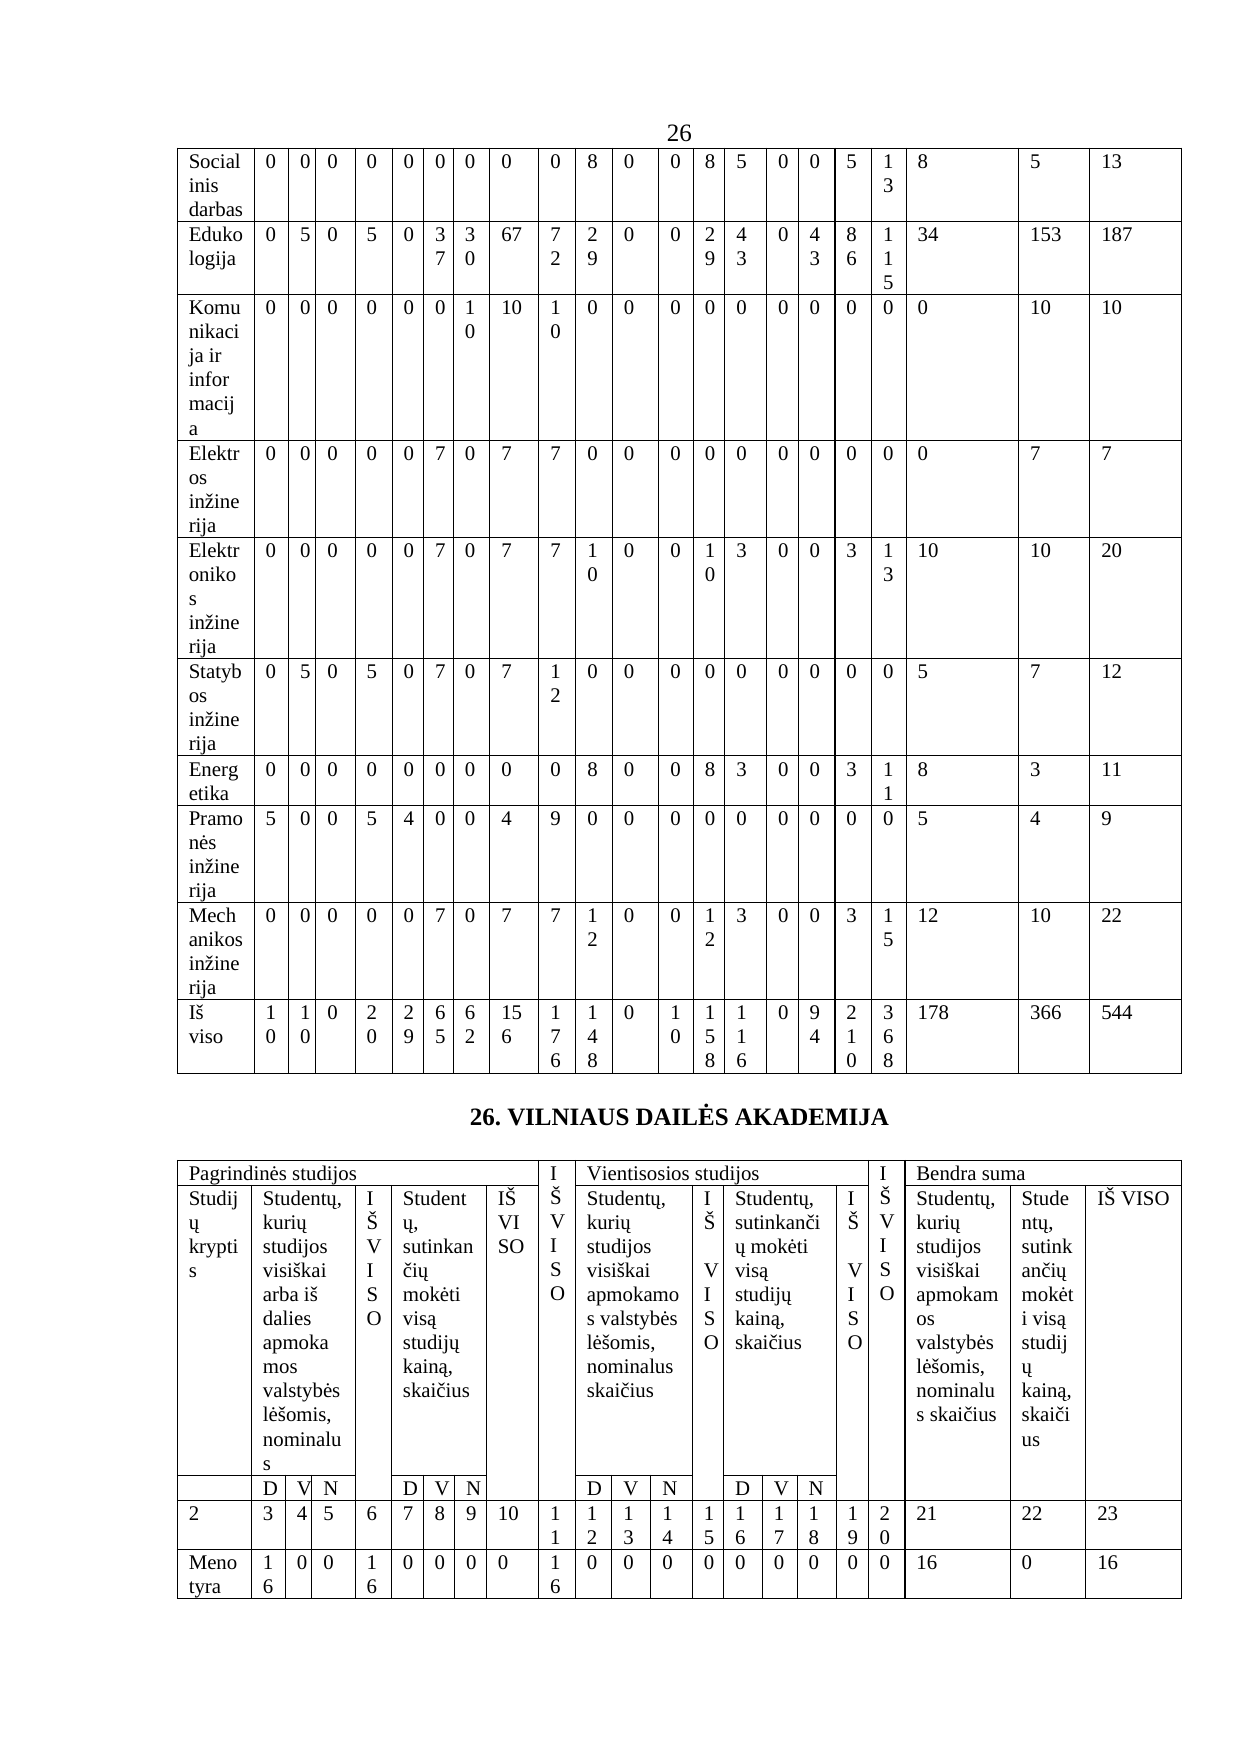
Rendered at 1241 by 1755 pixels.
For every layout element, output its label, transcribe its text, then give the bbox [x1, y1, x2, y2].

table_cell 0 [613, 538, 658, 658]
table_cell 0 [539, 149, 575, 221]
table_cell 16 [1086, 1550, 1181, 1598]
table_cell 187 [1090, 222, 1181, 294]
table_cell 5 [289, 222, 315, 294]
table_cell 366 [1019, 1000, 1089, 1072]
table_cell 10 [1019, 903, 1089, 999]
table_cell 0 [255, 149, 288, 221]
table_cell 0 [255, 538, 288, 658]
table_cell 0 [316, 756, 355, 804]
table_cell 0 [539, 756, 575, 804]
table_cell 34 [907, 222, 1018, 294]
table_cell Energetika [178, 756, 254, 804]
table_cell 0 [316, 149, 355, 221]
table_cell 0 [659, 222, 693, 294]
table_cell 7 [1019, 659, 1089, 755]
table_header Bendra suma [906, 1161, 1181, 1185]
table_cell Studentų, kurių studijos visiškai arba iš dalies apmokamos valstybės lėšomis, nominalus [252, 1186, 355, 1474]
table_cell 29 [393, 1000, 423, 1072]
table_cell 153 [1019, 222, 1089, 294]
table_cell 0 [659, 149, 693, 221]
table_cell 0 [613, 903, 658, 999]
table_cell 0 [724, 1550, 762, 1598]
table_cell 10 [289, 1000, 315, 1072]
table_cell 10 [1019, 295, 1089, 439]
table_cell 0 [725, 806, 766, 902]
table_cell 0 [576, 1550, 611, 1598]
table_cell 0 [289, 903, 315, 999]
table_cell 17 [763, 1501, 797, 1549]
table_cell V [763, 1476, 797, 1500]
table_cell 0 [490, 756, 538, 804]
table_header IŠ VISO [539, 1161, 575, 1500]
table_cell 0 [799, 295, 834, 439]
table_cell 7 [424, 538, 453, 658]
table_cell 0 [1011, 1550, 1085, 1598]
table_cell 43 [725, 222, 766, 294]
table_cell 0 [799, 538, 834, 658]
table_cell D [392, 1476, 423, 1500]
table_cell 10 [907, 538, 1018, 658]
table_cell 0 [424, 1550, 454, 1598]
table_cell 7 [424, 441, 453, 537]
table_cell 0 [393, 538, 423, 658]
table_cell 12 [1090, 659, 1181, 755]
table_cell 23 [1086, 1501, 1181, 1549]
table_cell 0 [651, 1550, 692, 1598]
table_cell 10 [454, 295, 489, 439]
table_cell 0 [393, 441, 423, 537]
table_cell 11 [872, 756, 906, 804]
table_cell 7 [490, 441, 538, 537]
table_cell 0 [424, 756, 453, 804]
table_cell 0 [289, 806, 315, 902]
table_cell 0 [767, 659, 798, 755]
table_cell 7 [490, 538, 538, 658]
table_cell 0 [659, 295, 693, 439]
table_cell 0 [767, 1000, 798, 1072]
table_cell 176 [539, 1000, 575, 1072]
table_cell 0 [613, 659, 658, 755]
table_cell 0 [454, 149, 489, 221]
table_cell 0 [316, 538, 355, 658]
table_cell IŠ VISO [837, 1186, 868, 1500]
table_cell 0 [763, 1550, 797, 1598]
table_cell 0 [767, 903, 798, 999]
table_cell 368 [872, 1000, 906, 1072]
table_cell 0 [576, 659, 612, 755]
table_cell 544 [1090, 1000, 1181, 1072]
table_cell N [798, 1476, 836, 1500]
table_cell 9 [539, 806, 575, 902]
table_cell Statybos inžinerija [178, 659, 254, 755]
table_cell 6 [356, 1501, 391, 1549]
table_cell 5 [907, 659, 1018, 755]
table_cell 10 [694, 538, 724, 658]
table_cell 16 [252, 1550, 285, 1598]
table_cell 0 [289, 538, 315, 658]
table_cell N [651, 1476, 692, 1500]
table_cell 210 [836, 1000, 871, 1072]
table_cell 0 [576, 441, 612, 537]
table_cell 16 [356, 1550, 391, 1598]
table_cell 5 [836, 149, 871, 221]
table_cell 0 [255, 222, 288, 294]
table_cell 0 [767, 441, 798, 537]
table_cell 0 [487, 1550, 538, 1598]
table_cell 0 [393, 222, 423, 294]
table_cell 19 [837, 1501, 868, 1549]
table_cell 4 [1019, 806, 1089, 902]
table_cell 16 [539, 1550, 575, 1598]
table_cell 3 [836, 756, 871, 804]
table_cell 0 [316, 295, 355, 439]
table_cell 72 [539, 222, 575, 294]
table_cell 10 [659, 1000, 693, 1072]
table_cell 0 [872, 806, 906, 902]
table_cell 0 [872, 295, 906, 439]
table_cell 3 [836, 903, 871, 999]
table_cell N [455, 1476, 486, 1500]
table_cell 7 [1090, 441, 1181, 537]
table_cell 0 [694, 806, 724, 902]
table_cell 0 [659, 903, 693, 999]
table_cell N [312, 1476, 355, 1500]
table_cell 0 [767, 538, 798, 658]
table_cell 0 [799, 659, 834, 755]
table_cell 12 [539, 659, 575, 755]
table_cell 5 [289, 659, 315, 755]
table_cell V [286, 1476, 311, 1500]
table_cell 0 [613, 149, 658, 221]
table_cell 0 [255, 659, 288, 755]
table_cell 0 [255, 295, 288, 439]
table_cell 3 [252, 1501, 285, 1549]
table_cell 3 [725, 756, 766, 804]
table_cell 0 [612, 1550, 650, 1598]
table_cell 0 [393, 756, 423, 804]
table_cell 22 [1011, 1501, 1085, 1549]
table_cell 0 [767, 295, 798, 439]
table_cell 0 [356, 756, 392, 804]
table_cell 12 [694, 903, 724, 999]
table_cell 0 [255, 903, 288, 999]
table_cell 0 [837, 1550, 868, 1598]
table_cell 0 [693, 1550, 723, 1598]
table_cell 0 [725, 441, 766, 537]
table_cell Socialinis darbas [178, 149, 254, 221]
table_cell 5 [1019, 149, 1089, 221]
table_cell 22 [1090, 903, 1181, 999]
table_cell 0 [725, 659, 766, 755]
table_cell IŠ VISO [356, 1186, 391, 1500]
table_cell 0 [767, 756, 798, 804]
table_cell 0 [490, 149, 538, 221]
table_cell 0 [454, 441, 489, 537]
table_cell 10 [1090, 295, 1181, 439]
table_cell 65 [424, 1000, 453, 1072]
table_cell 11 [1090, 756, 1181, 804]
table_cell 116 [725, 1000, 766, 1072]
table_cell 0 [255, 441, 288, 537]
table_cell 0 [454, 538, 489, 658]
table_cell 0 [799, 756, 834, 804]
table_cell Studentų, sutinkančių mokėti visą studijų kainą, skaičius [1011, 1186, 1085, 1500]
table_cell 8 [694, 756, 724, 804]
table_cell 8 [907, 756, 1018, 804]
table_cell 8 [576, 756, 612, 804]
table_cell 16 [906, 1550, 1010, 1598]
table_cell 0 [356, 903, 392, 999]
table_cell 15 [693, 1501, 723, 1549]
table_cell 29 [576, 222, 612, 294]
table_cell 43 [799, 222, 834, 294]
table_header Pagrindinės studijos [178, 1161, 538, 1185]
table_cell 8 [424, 1501, 454, 1549]
table_cell 7 [490, 659, 538, 755]
table_cell 20 [869, 1501, 904, 1549]
table_cell 3 [836, 538, 871, 658]
table_cell D [252, 1476, 285, 1500]
table_cell 0 [454, 806, 489, 902]
table_cell 4 [286, 1501, 311, 1549]
table_cell 0 [836, 659, 871, 755]
table_cell 16 [724, 1501, 762, 1549]
table_cell 0 [289, 295, 315, 439]
table_cell 0 [694, 295, 724, 439]
table_cell 7 [424, 659, 453, 755]
table_cell 10 [255, 1000, 288, 1072]
table_cell 0 [255, 756, 288, 804]
table_cell 0 [836, 441, 871, 537]
table_cell 0 [659, 806, 693, 902]
table_cell 178 [907, 1000, 1018, 1072]
table_cell V [424, 1476, 454, 1500]
table_cell 8 [694, 149, 724, 221]
table_cell 115 [872, 222, 906, 294]
table_cell Elektros inžinerija [178, 441, 254, 537]
table_cell 0 [907, 295, 1018, 439]
table_cell 0 [907, 441, 1018, 537]
table_cell 4 [490, 806, 538, 902]
table_cell 12 [576, 903, 612, 999]
table_cell 3 [1019, 756, 1089, 804]
table_cell 7 [490, 903, 538, 999]
table_cell 5 [312, 1501, 355, 1549]
table_cell 0 [799, 806, 834, 902]
table_cell Pramonės inžinerija [178, 806, 254, 902]
table_cell 0 [767, 149, 798, 221]
table_cell 0 [316, 441, 355, 537]
table_cell 10 [1019, 538, 1089, 658]
table_cell 0 [316, 659, 355, 755]
table_cell 4 [393, 806, 423, 902]
table_cell Edukologija [178, 222, 254, 294]
table_cell 13 [872, 149, 906, 221]
table_cell 14 [651, 1501, 692, 1549]
table_cell 7 [1019, 441, 1089, 537]
table_cell 0 [454, 659, 489, 755]
table_cell 0 [836, 295, 871, 439]
table_cell 0 [799, 903, 834, 999]
table_cell 12 [907, 903, 1018, 999]
table_cell 62 [454, 1000, 489, 1072]
table_cell D [724, 1476, 762, 1500]
table_cell 0 [392, 1550, 423, 1598]
table_cell 10 [539, 295, 575, 439]
table_cell 0 [454, 756, 489, 804]
table_cell 5 [356, 806, 392, 902]
table_header Vientisosios studijos [576, 1161, 868, 1185]
table_cell 86 [836, 222, 871, 294]
table_cell 3 [725, 903, 766, 999]
table_cell 13 [612, 1501, 650, 1549]
table_cell 0 [613, 222, 658, 294]
table_cell Komunikacija ir informacija [178, 295, 254, 439]
table_cell 0 [316, 1000, 355, 1072]
table_cell 0 [836, 806, 871, 902]
table_cell 0 [289, 441, 315, 537]
table_cell 0 [289, 149, 315, 221]
table_cell 7 [392, 1501, 423, 1549]
table_cell 0 [576, 295, 612, 439]
table_cell 0 [659, 538, 693, 658]
table_cell 5 [356, 222, 392, 294]
table_cell D [576, 1476, 611, 1500]
table_cell 0 [613, 806, 658, 902]
table_cell 15 [872, 903, 906, 999]
table_cell 29 [694, 222, 724, 294]
table_cell 20 [356, 1000, 392, 1072]
table_cell 0 [613, 441, 658, 537]
table_cell 0 [393, 659, 423, 755]
table_cell 0 [356, 538, 392, 658]
table_cell 21 [906, 1501, 1010, 1549]
table_cell 0 [613, 295, 658, 439]
table_cell 7 [539, 441, 575, 537]
table_cell 0 [393, 295, 423, 439]
table_cell Studentų, sutinkančių mokėti visą studijų kainą, skaičius [392, 1186, 486, 1474]
table_cell 0 [286, 1550, 311, 1598]
table_header IŠ VISO [869, 1161, 904, 1500]
table_cell 8 [907, 149, 1018, 221]
table_cell 0 [767, 806, 798, 902]
table_cell 0 [694, 441, 724, 537]
table_cell 0 [872, 659, 906, 755]
table_cell 0 [799, 441, 834, 537]
table_cell 0 [659, 659, 693, 755]
text 26. VILNIAUS DAILĖS AKADEMIJA [177, 1102, 1181, 1131]
table_cell 8 [576, 149, 612, 221]
table_cell 5 [356, 659, 392, 755]
table_cell 0 [424, 295, 453, 439]
table_cell 18 [798, 1501, 836, 1549]
table_cell 5 [907, 806, 1018, 902]
table_cell 10 [487, 1501, 538, 1549]
table_cell 0 [316, 806, 355, 902]
table_cell Studentų, sutinkančių mokėti visą studijų kainą, skaičius [724, 1186, 836, 1474]
table_cell 0 [694, 659, 724, 755]
table_cell V [612, 1476, 650, 1500]
table_cell 5 [725, 149, 766, 221]
table_cell Iš viso [178, 1000, 254, 1072]
table_cell 30 [454, 222, 489, 294]
table_cell 0 [767, 222, 798, 294]
table_cell 10 [490, 295, 538, 439]
table_cell 67 [490, 222, 538, 294]
table_cell 0 [659, 441, 693, 537]
table_cell 0 [393, 903, 423, 999]
table_cell 158 [694, 1000, 724, 1072]
table_cell 0 [455, 1550, 486, 1598]
table_cell 0 [316, 222, 355, 294]
table_cell 0 [576, 806, 612, 902]
table_cell 0 [869, 1550, 904, 1598]
table_cell 0 [356, 441, 392, 537]
table_cell 2 [178, 1501, 251, 1549]
table_cell 0 [356, 149, 392, 221]
table_cell 0 [725, 295, 766, 439]
table_cell 0 [312, 1550, 355, 1598]
table_cell 0 [659, 756, 693, 804]
table_cell 7 [539, 538, 575, 658]
table_cell 13 [872, 538, 906, 658]
table_cell 11 [539, 1501, 575, 1549]
table_cell 7 [424, 903, 453, 999]
table_cell [178, 1476, 251, 1500]
table_cell 0 [798, 1550, 836, 1598]
table_cell 0 [316, 903, 355, 999]
table_cell 0 [613, 756, 658, 804]
table_cell 7 [539, 903, 575, 999]
table_cell 9 [455, 1501, 486, 1549]
table_cell 0 [356, 295, 392, 439]
table_cell 156 [490, 1000, 538, 1072]
table_cell 0 [424, 149, 453, 221]
table_cell 94 [799, 1000, 834, 1072]
table_cell 13 [1090, 149, 1181, 221]
table_cell 0 [393, 149, 423, 221]
table_cell 0 [424, 806, 453, 902]
table_cell Studentų, kurių studijos visiškai apmokamos valstybės lėšomis, nominalus skaičius [906, 1186, 1010, 1500]
table_cell 10 [576, 538, 612, 658]
table_cell 12 [576, 1501, 611, 1549]
table_cell IŠ VISO [693, 1186, 723, 1500]
table_cell 9 [1090, 806, 1181, 902]
table_cell Studentų, kurių studijos visiškai apmokamos valstybės lėšomis, nominalus skaičius [576, 1186, 692, 1474]
table_cell Elektronikos inžinerija [178, 538, 254, 658]
table_cell 20 [1090, 538, 1181, 658]
table_cell 148 [576, 1000, 612, 1072]
table_cell Menotyra [178, 1550, 251, 1598]
table_cell 37 [424, 222, 453, 294]
table_cell Mechanikos inžinerija [178, 903, 254, 999]
table_cell 3 [725, 538, 766, 658]
table_cell IŠ VISO [1086, 1186, 1181, 1500]
table_cell 0 [613, 1000, 658, 1072]
table_cell 0 [872, 441, 906, 537]
table_cell 5 [255, 806, 288, 902]
table_cell 0 [454, 903, 489, 999]
table_cell 0 [799, 149, 834, 221]
table_cell 0 [289, 756, 315, 804]
table_cell Studijų kryptis [178, 1186, 251, 1474]
table_cell IŠ VISO [487, 1186, 538, 1500]
